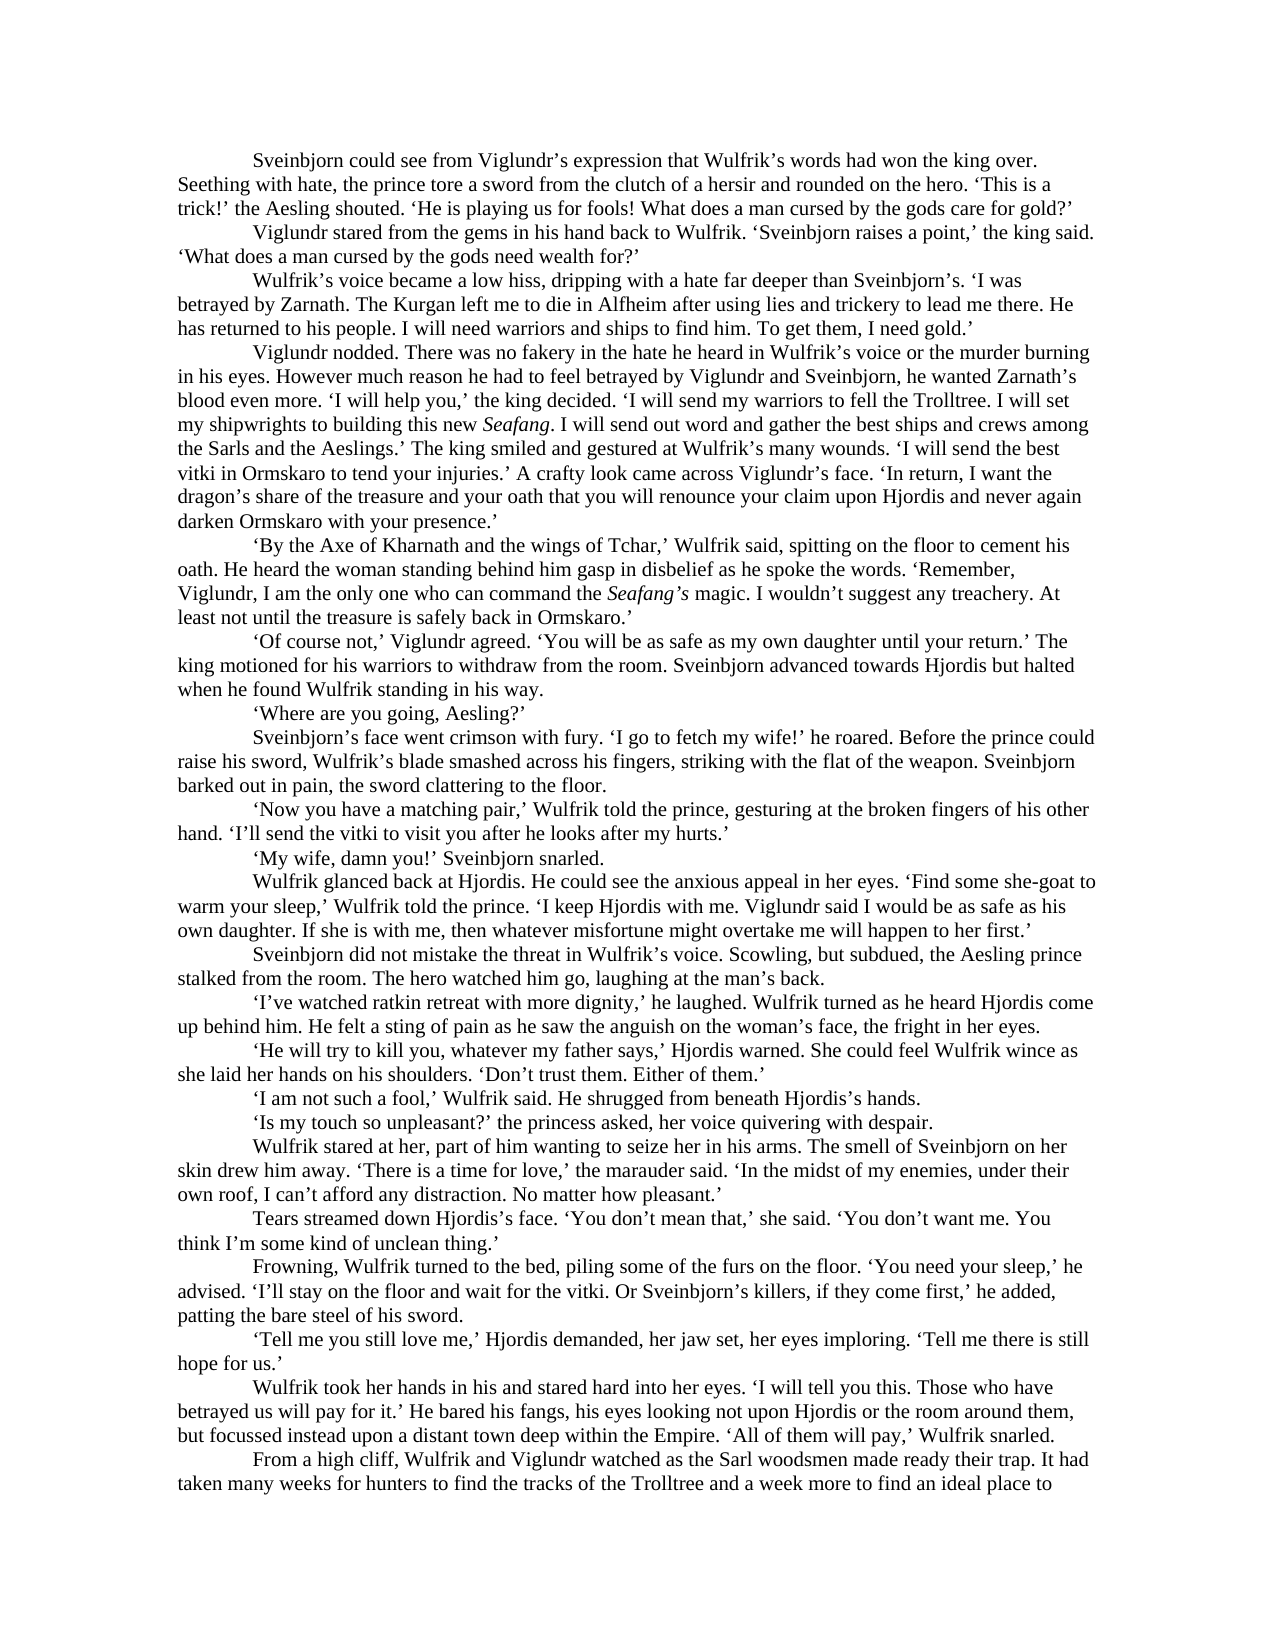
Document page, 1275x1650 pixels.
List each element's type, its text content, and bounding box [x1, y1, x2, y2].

text Tears streamed down Hjordis’s face. ‘You don’t mean that,’ she said. ‘You don’t want me. You think I’m some kind of unclean thing.’ [177, 1206, 1098, 1254]
text From a high cliff, Wulfrik and Viglundr watched as the Sarl woodsmen made ready their trap. It had taken many weeks for hunters to find the tracks of the Trolltree and a week more to find an ideal place to [177, 1447, 1098, 1495]
text Sveinbjorn did not mistake the threat in Wulfrik’s voice. Scowling, but subdued, the Aesling prince stalked from the room. The hero watched him go, laughing at the man’s back. [177, 942, 1098, 990]
text ‘My wife, damn you!’ Sveinbjorn snarled. [177, 845, 1098, 869]
text Sveinbjorn could see from Viglundr’s expression that Wulfrik’s words had won the king over. Seething with hate, the prince tore a sword from the clutch of a hersir and rounded on the hero. ‘This is a trick!’ the Aesling shouted. ‘He is playing us for fools! What does a man cursed by the gods care for gold?’ [177, 148, 1098, 220]
text Wulfrik’s voice became a low hiss, dripping with a hate far deeper than Sveinbjorn’s. ‘I was betrayed by Zarnath. The Kurgan left me to die in Alfheim after using lies and trickery to lead me there. He has returned to his people. I will need warriors and ships to find him. To get them, I need gold.’ [177, 268, 1098, 340]
text ‘I am not such a fool,’ Wulfrik said. He shrugged from beneath Hjordis’s hands. [177, 1086, 1098, 1110]
text Wulfrik stared at her, part of him wanting to seize her in his arms. The smell of Sveinbjorn on her skin drew him away. ‘There is a time for love,’ the marauder said. ‘In the midst of my enemies, under their own roof, I can’t afford any distraction. No matter how pleasant.’ [177, 1134, 1098, 1206]
text ‘Now you have a matching pair,’ Wulfrik told the prince, gesturing at the broken fingers of his other hand. ‘I’ll send the vitki to visit you after he looks after my hurts.’ [177, 797, 1098, 845]
text ‘He will try to kill you, whatever my father says,’ Hjordis warned. She could feel Wulfrik wince as she laid her hands on his shoulders. ‘Don’t trust them. Either of them.’ [177, 1038, 1098, 1086]
text ‘Tell me you still love me,’ Hjordis demanded, her jaw set, her eyes imploring. ‘Tell me there is still hope for us.’ [177, 1327, 1098, 1375]
text Wulfrik took her hands in his and stared hard into her eyes. ‘I will tell you this. Those who have betrayed us will pay for it.’ He bared his fangs, his eyes looking not upon Hjordis or the room around them, but focussed instead upon a distant town deep within the Empire. ‘All of them will pay,’ Wulfrik snarled. [177, 1375, 1098, 1447]
text Viglundr stared from the gems in his hand back to Wulfrik. ‘Sveinbjorn raises a point,’ the king said. ‘What does a man cursed by the gods need wealth for?’ [177, 220, 1098, 268]
text ‘Of course not,’ Viglundr agreed. ‘You will be as safe as my own daughter until your return.’ The king motioned for his warriors to withdraw from the room. Sveinbjorn advanced towards Hjordis but halted when he found Wulfrik standing in his way. [177, 629, 1098, 701]
text Wulfrik glanced back at Hjordis. He could see the anxious appeal in her eyes. ‘Find some she-goat to warm your sleep,’ Wulfrik told the prince. ‘I keep Hjordis with me. Viglundr said I would be as safe as his own daughter. If she is with me, then whatever misfortune might overtake me will happen to her first.’ [177, 869, 1098, 942]
text Viglundr nodded. There was no fakery in the hate he heard in Wulfrik’s voice or the murder burning in his eyes. However much reason he had to feel betrayed by Viglundr and Sveinbjorn, he wanted Zarnath’s blood even more. ‘I will help you,’ the king decided. ‘I will send my warriors to fell the Trolltree. I will set my shipwrights to building this new Seafang. I will send out word and gather the best ships and crews among the Sarls and the Aeslings.’ The king smiled and gestured at Wulfrik’s many wounds. ‘I will send the best vitki in Ormskaro to tend your injuries.’ A crafty look came across Viglundr’s face. ‘In return, I want the dragon’s share of the treasure and your oath that you will renounce your claim upon Hjordis and never again darken Ormskaro with your presence.’ [177, 340, 1098, 533]
text Frowning, Wulfrik turned to the bed, piling some of the furs on the floor. ‘You need your sleep,’ he advised. ‘I’ll stay on the floor and wait for the vitki. Or Sveinbjorn’s killers, if they come first,’ he added, patting the bare steel of his sword. [177, 1254, 1098, 1327]
text ‘Is my touch so unpleasant?’ the princess asked, her voice quivering with despair. [177, 1110, 1098, 1134]
text Sveinbjorn’s face went crimson with fury. ‘I go to fetch my wife!’ he roared. Before the prince could raise his sword, Wulfrik’s blade smashed across his fingers, striking with the flat of the weapon. Sveinbjorn barked out in pain, the sword clattering to the floor. [177, 725, 1098, 797]
text ‘By the Axe of Kharnath and the wings of Tchar,’ Wulfrik said, spitting on the floor to cement his oath. He heard the woman standing behind him gasp in disbelief as he spoke the words. ‘Remember, Viglundr, I am the only one who can command the Seafang’s magic. I wouldn’t suggest any treachery. At least not until the treasure is safely back in Ormskaro.’ [177, 533, 1098, 629]
text ‘Where are you going, Aesling?’ [177, 701, 1098, 725]
text ‘I’ve watched ratkin retreat with more dignity,’ he laughed. Wulfrik turned as he heard Hjordis come up behind him. He felt a sting of pain as he saw the anguish on the woman’s face, the fright in her eyes. [177, 990, 1098, 1038]
